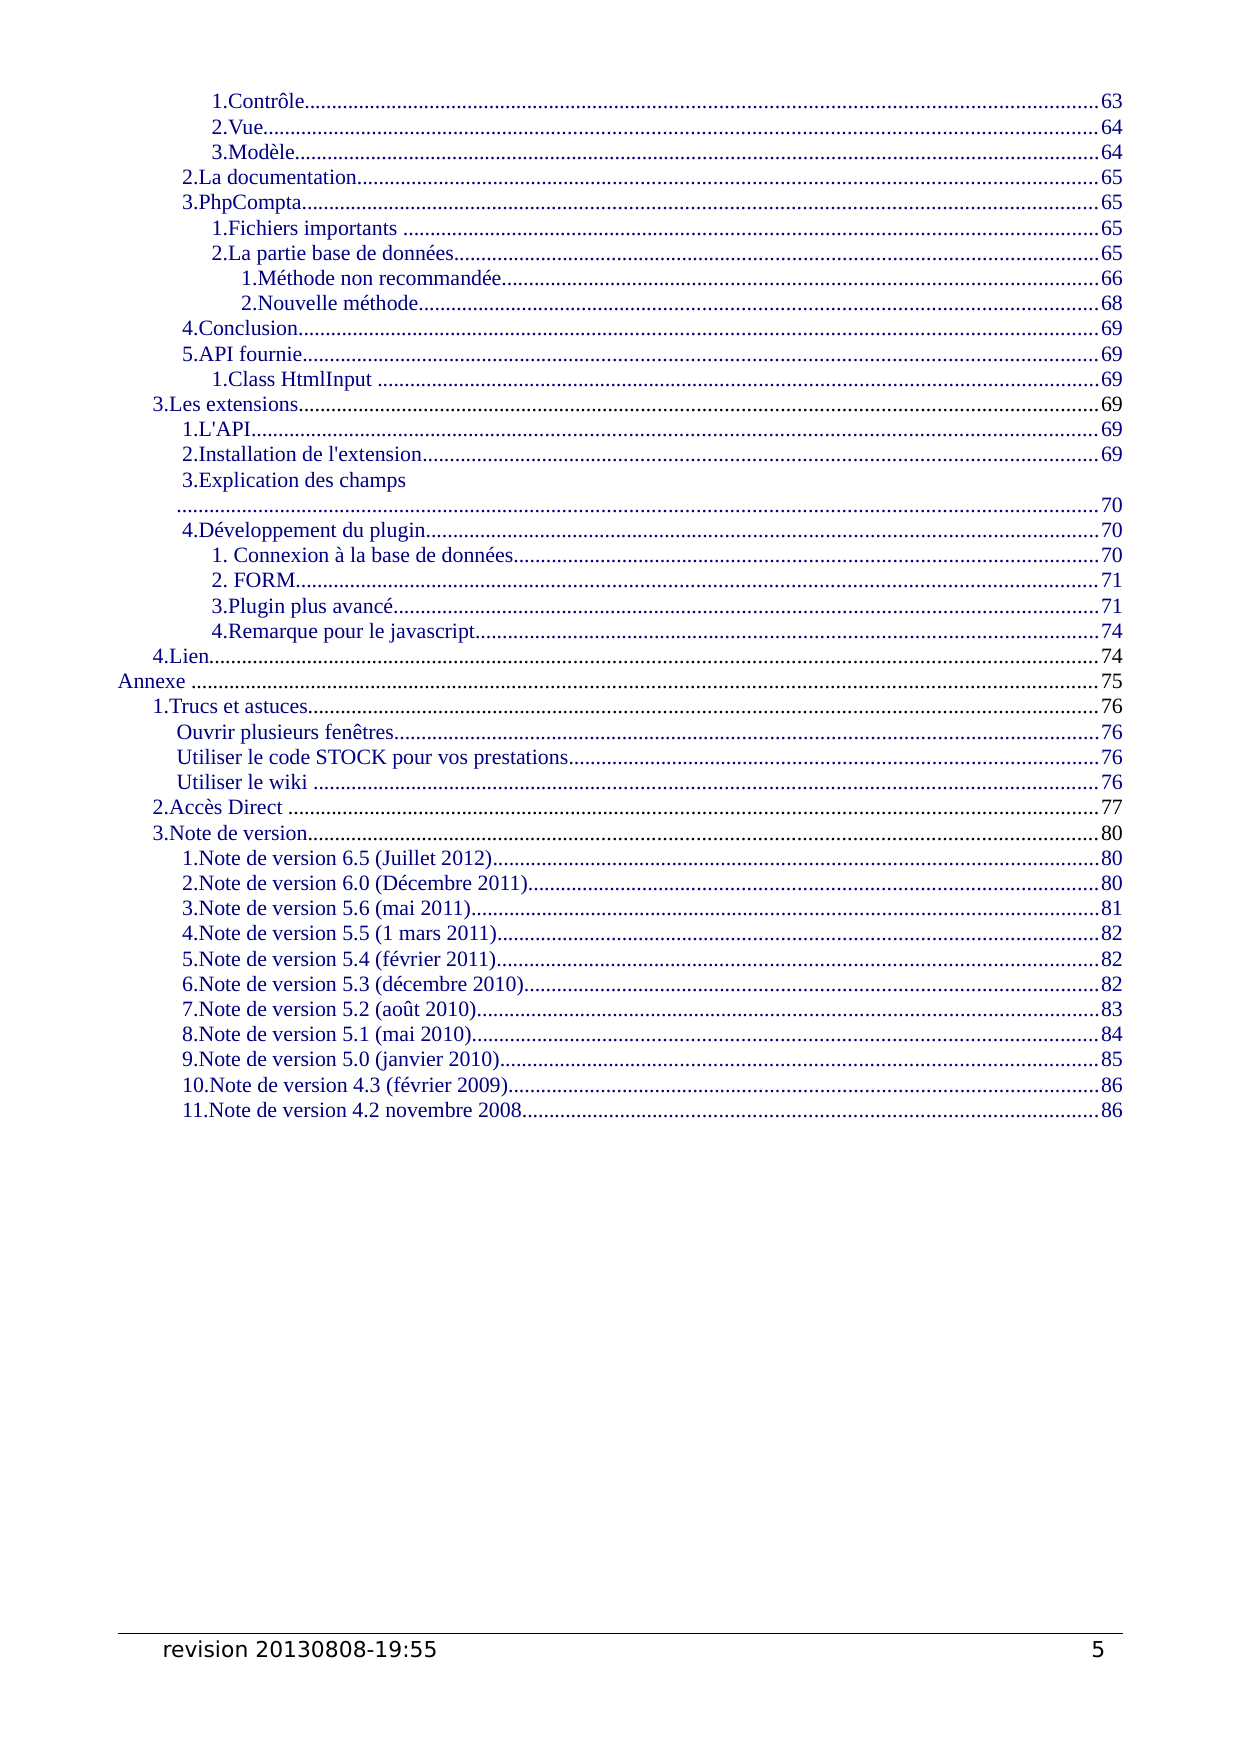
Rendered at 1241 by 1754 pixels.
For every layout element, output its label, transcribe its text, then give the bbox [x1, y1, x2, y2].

text 2.La partie base de données 65 [206, 240, 1123, 265]
text 2.Vue 64 [206, 114, 1123, 139]
text 4.Développement du plugin 70 [176, 517, 1123, 542]
text 3.Plugin plus avancé 71 [206, 593, 1123, 618]
text 1.Note de version 6.5 (Juillet 2012) 80 [176, 845, 1123, 870]
text 3.Explication des champs 70 [176, 467, 1123, 517]
text 1.Class HtmlInput 69 [206, 366, 1123, 391]
text 4.Conclusion 69 [176, 315, 1123, 341]
text 5.API fournie 69 [176, 341, 1123, 366]
text Annexe 75 [117, 668, 1123, 693]
text Ouvrir plusieurs fenêtres 76 [176, 719, 1123, 744]
text 1.Trucs et astuces 76 [147, 693, 1123, 719]
text 2.La documentation 65 [176, 164, 1123, 189]
text Utiliser le wiki 76 [176, 769, 1123, 794]
text 6.Note de version 5.3 (décembre 2010) 82 [176, 971, 1123, 996]
text 3.Note de version 80 [147, 819, 1123, 845]
text 2.Nouvelle méthode 68 [235, 290, 1123, 315]
text 4.Remarque pour le javascript 74 [206, 618, 1123, 643]
text 2.Accès Direct 77 [147, 794, 1123, 819]
text 5.Note de version 5.4 (février 2011) 82 [176, 946, 1123, 971]
text Utiliser le code STOCK pour vos prestations 76 [176, 744, 1123, 769]
text 2. FORM 71 [206, 567, 1123, 593]
text 9.Note de version 5.0 (janvier 2010) 85 [176, 1046, 1123, 1072]
text 3.PhpCompta 65 [176, 189, 1123, 214]
text 1.Méthode non recommandée 66 [235, 265, 1123, 290]
text 3.Note de version 5.6 (mai 2011) 81 [176, 895, 1123, 920]
text 4.Note de version 5.5 (1 mars 2011) 82 [176, 920, 1123, 946]
text 3.Les extensions 69 [147, 391, 1123, 416]
text 11.Note de version 4.2 novembre 2008 86 [176, 1097, 1123, 1122]
text 1.L'API 69 [176, 416, 1123, 441]
text 7.Note de version 5.2 (août 2010) 83 [176, 996, 1123, 1021]
text 10.Note de version 4.3 (février 2009) 86 [176, 1072, 1123, 1097]
text 8.Note de version 5.1 (mai 2010) 84 [176, 1021, 1123, 1046]
text 1.Contrôle 63 [206, 88, 1123, 114]
text 2.Note de version 6.0 (Décembre 2011) 80 [176, 870, 1123, 895]
text 4.Lien 74 [147, 643, 1123, 668]
text 1.Fichiers importants 65 [206, 214, 1123, 240]
text 3.Modèle 64 [206, 139, 1123, 164]
text 1. Connexion à la base de données 70 [206, 542, 1123, 567]
text 2.Installation de l'extension 69 [176, 441, 1123, 467]
